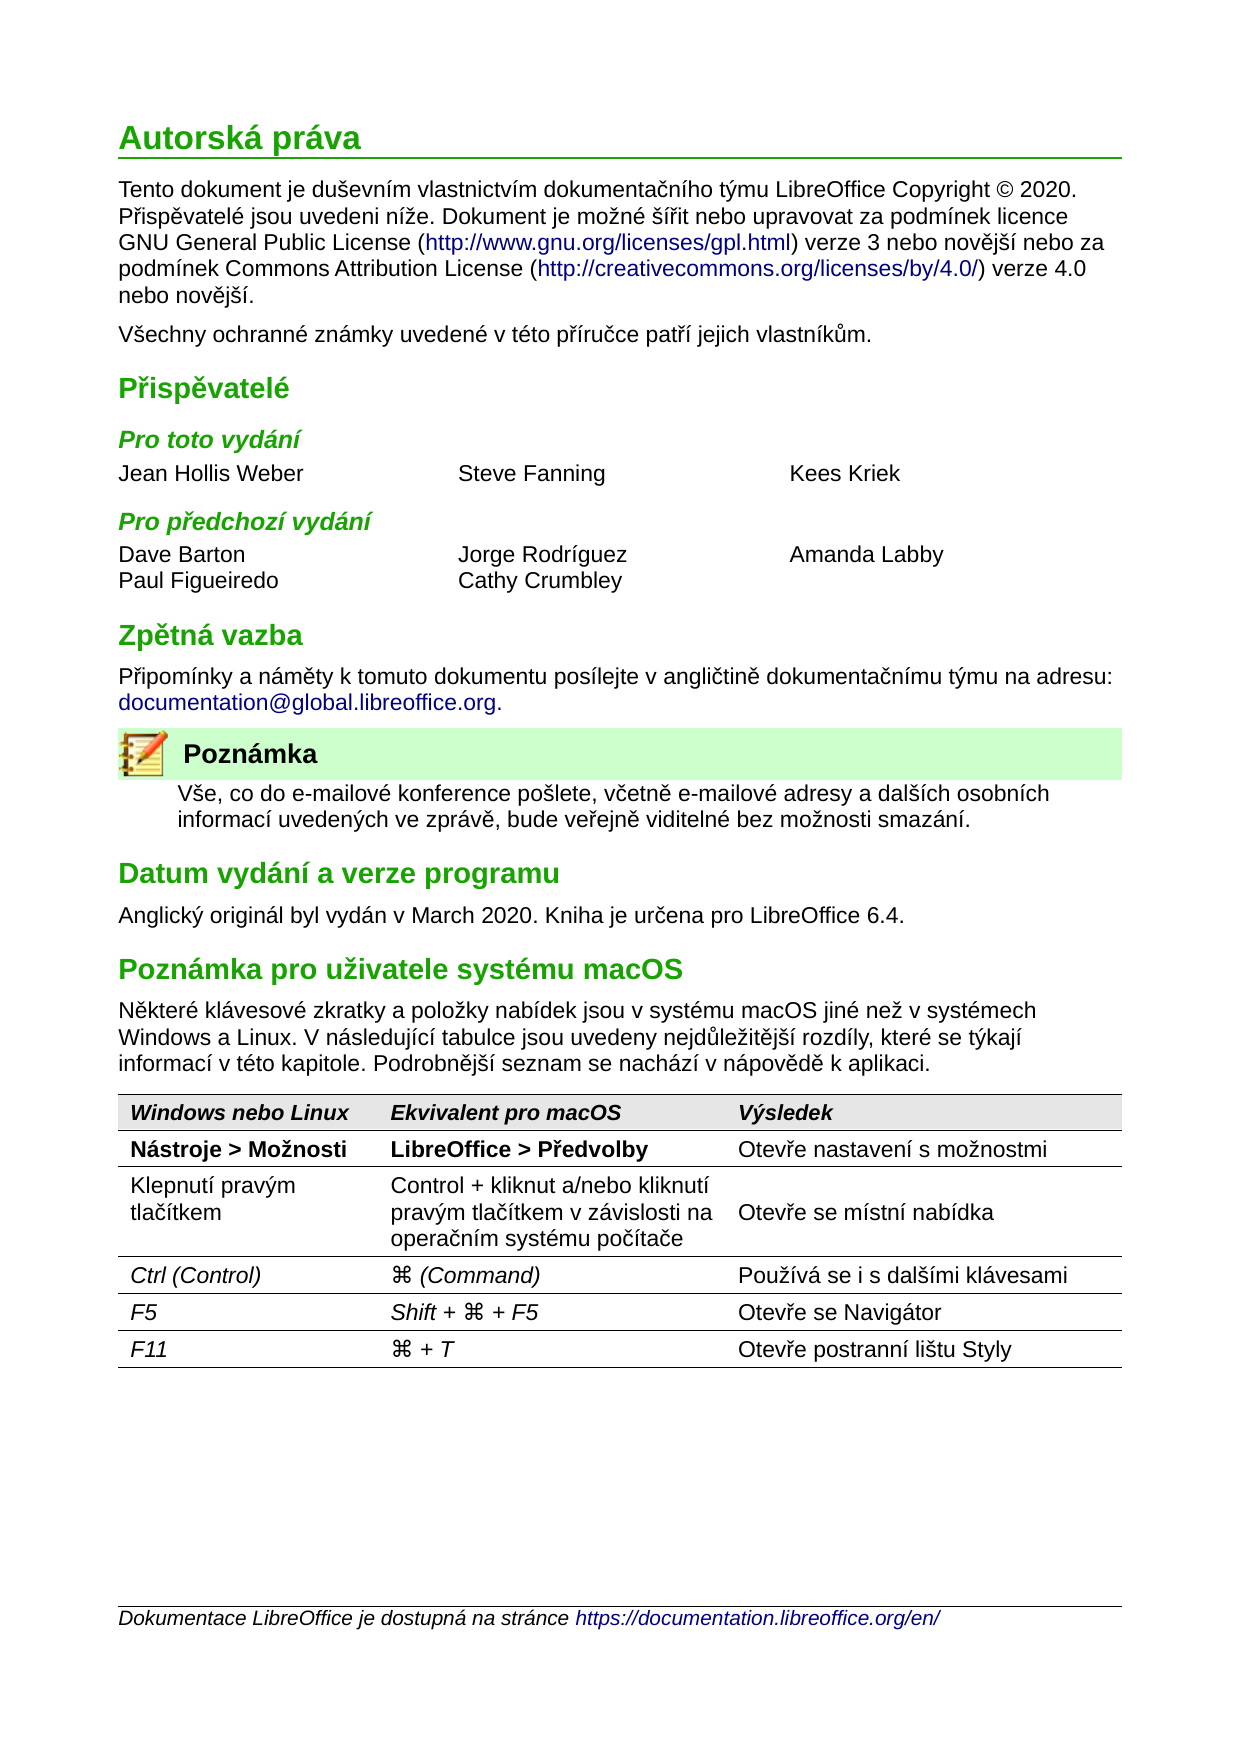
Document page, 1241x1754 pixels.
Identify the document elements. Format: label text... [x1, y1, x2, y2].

table_cell Control + kliknut a/nebo kliknutí pravým tlačítkem v závislosti na operačním systému počítače [378, 1167, 726, 1256]
text Všechny ochranné známky uvedené v této příručce patří jejich vlastníkům. [118, 321, 1122, 347]
table_header Jean Hollis Weber [118, 460, 458, 486]
table_cell Používá se i s dalšími klávesami [726, 1257, 1122, 1293]
subtitle Poznámka pro uživatele systému macOS [118, 952, 1122, 985]
table_cell Ctrl (Control) [118, 1257, 378, 1293]
table_header Steve Fanning [458, 460, 789, 486]
table_header Windows nebo Linux [118, 1095, 378, 1129]
subtitle Autorská práva [118, 118, 1122, 157]
table_cell LibreOffice > Předvolby [378, 1131, 726, 1166]
subtitle Datum vydání a verze programu [118, 856, 1122, 890]
text Vše, co do e-mailové konference pošlete, včetně e-mailové adresy a dalších osobních informací uvedených ve zprávě, bude veřejně viditelné bez možnosti smazání. [177, 780, 1122, 833]
table_cell F11 [118, 1331, 378, 1367]
table_cell Paul Figueiredo [118, 568, 458, 594]
table_cell [789, 568, 1122, 594]
subtitle Zpětná vazba [118, 617, 1122, 651]
table_cell ⌘ (Command) [378, 1257, 726, 1293]
text Některé klávesové zkratky a položky nabídek jsou v systému macOS jiné než v systémech Windows a Linux. V následující tabulce jsou uvedeny nejdůležitější rozdíly, které se týkají informací v této kapitole. Podrobnější seznam se nachází v nápovědě k aplikaci. [118, 997, 1122, 1076]
table_cell Nástroje > Možnosti [118, 1131, 378, 1166]
table_cell Klepnutí pravým tlačítkem [118, 1167, 378, 1256]
table_cell ⌘ + T [378, 1331, 726, 1367]
table_header Výsledek [726, 1095, 1122, 1129]
subtitle Přispěvatelé [118, 371, 1122, 404]
table_cell Otevře se místní nabídka [726, 1167, 1122, 1256]
text Připomínky a náměty k tomuto dokumentu posílejte v angličtině dokumentačnímu týmu na adresu: documentation@global.libreoffice.org. [118, 663, 1122, 716]
table_cell Otevře postranní lištu Styly [726, 1331, 1122, 1367]
table_header Jorge Rodríguez [458, 541, 789, 567]
table_header Ekvivalent pro macOS [378, 1095, 726, 1129]
text Anglický originál byl vydán v březnu 2020. Kniha je určena pro LibreOffice 6.4. [118, 902, 1122, 928]
table_header Dave Barton [118, 541, 458, 567]
table_cell Otevře se Navigátor [726, 1294, 1122, 1330]
picture [119, 729, 170, 780]
subtitle Poznámka [118, 736, 1122, 776]
table_cell Cathy Crumbley [458, 568, 789, 594]
subtitle Pro předchozí vydání [118, 506, 1122, 535]
table_header Amanda Labby [789, 541, 1122, 567]
table_header Kees Kriek [789, 460, 1122, 486]
table_cell Otevře nastavení s možnostmi [726, 1131, 1122, 1166]
subtitle Pro toto vydání [118, 425, 1122, 453]
table_cell Shift + ⌘ + F5 [378, 1294, 726, 1330]
text Tento dokument je duševním vlastnictvím dokumentačního týmu LibreOffice Copyright © 2020. Přispěvatelé jsou uvedeni níže. Dokument je možné šířit nebo upravovat za podmínek licence GNU General Public License (http://www.gnu.org/licenses/gpl.html) verze 3 nebo novější nebo za podmínek Commons Attribution License (http://creativecommons.org/licenses/by/4.0/) verze 4.0 nebo novější. [118, 176, 1122, 308]
table_cell F5 [118, 1294, 378, 1330]
